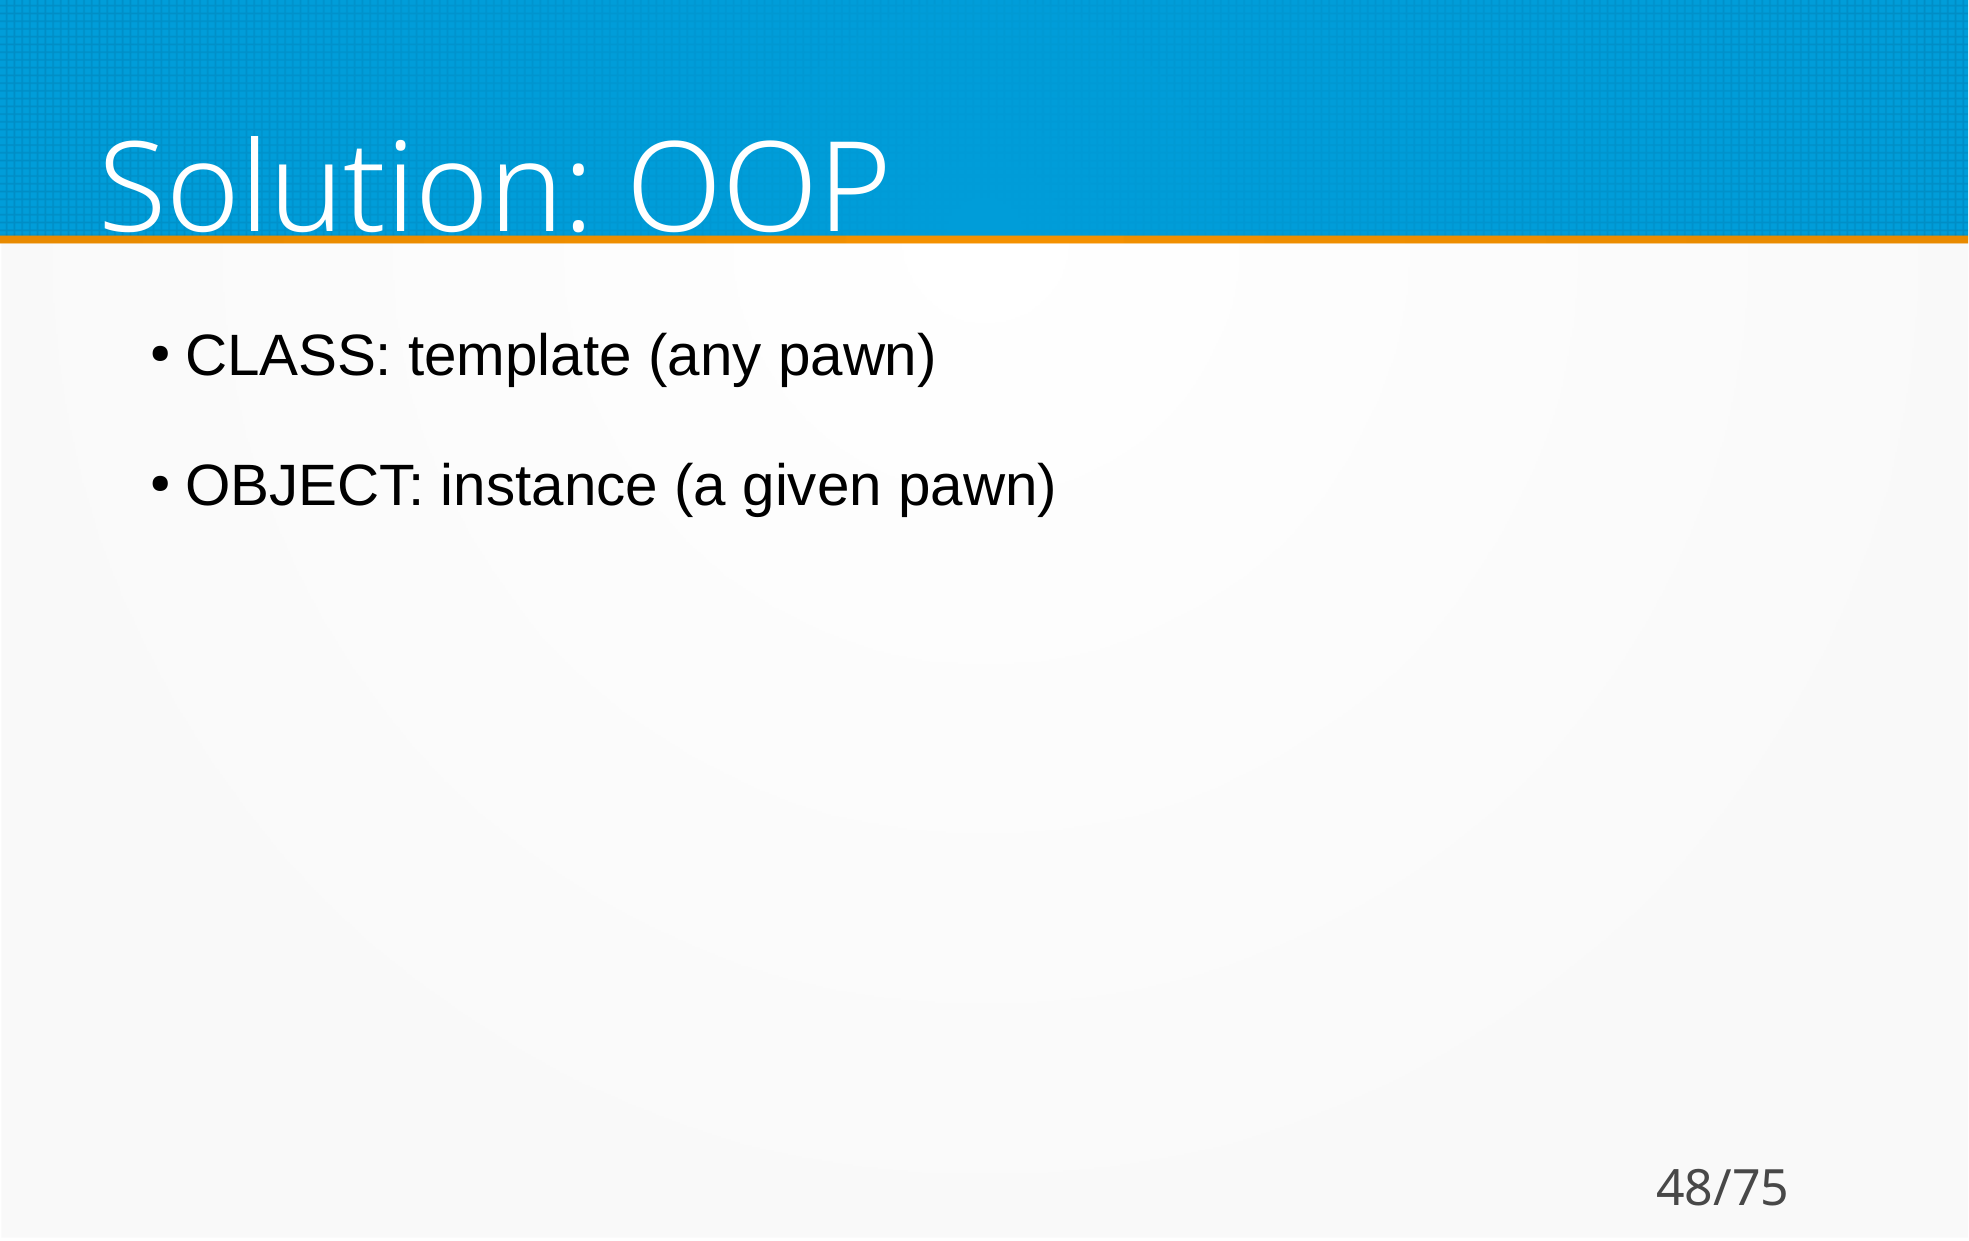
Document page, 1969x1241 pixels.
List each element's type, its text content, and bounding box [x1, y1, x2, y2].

picture [0, 236, 1969, 1241]
title Solution: OOP [98, 49, 1870, 257]
text_box CLASS: template (any pawn) OBJECT: instance (a given pawn) [135, 315, 1156, 655]
